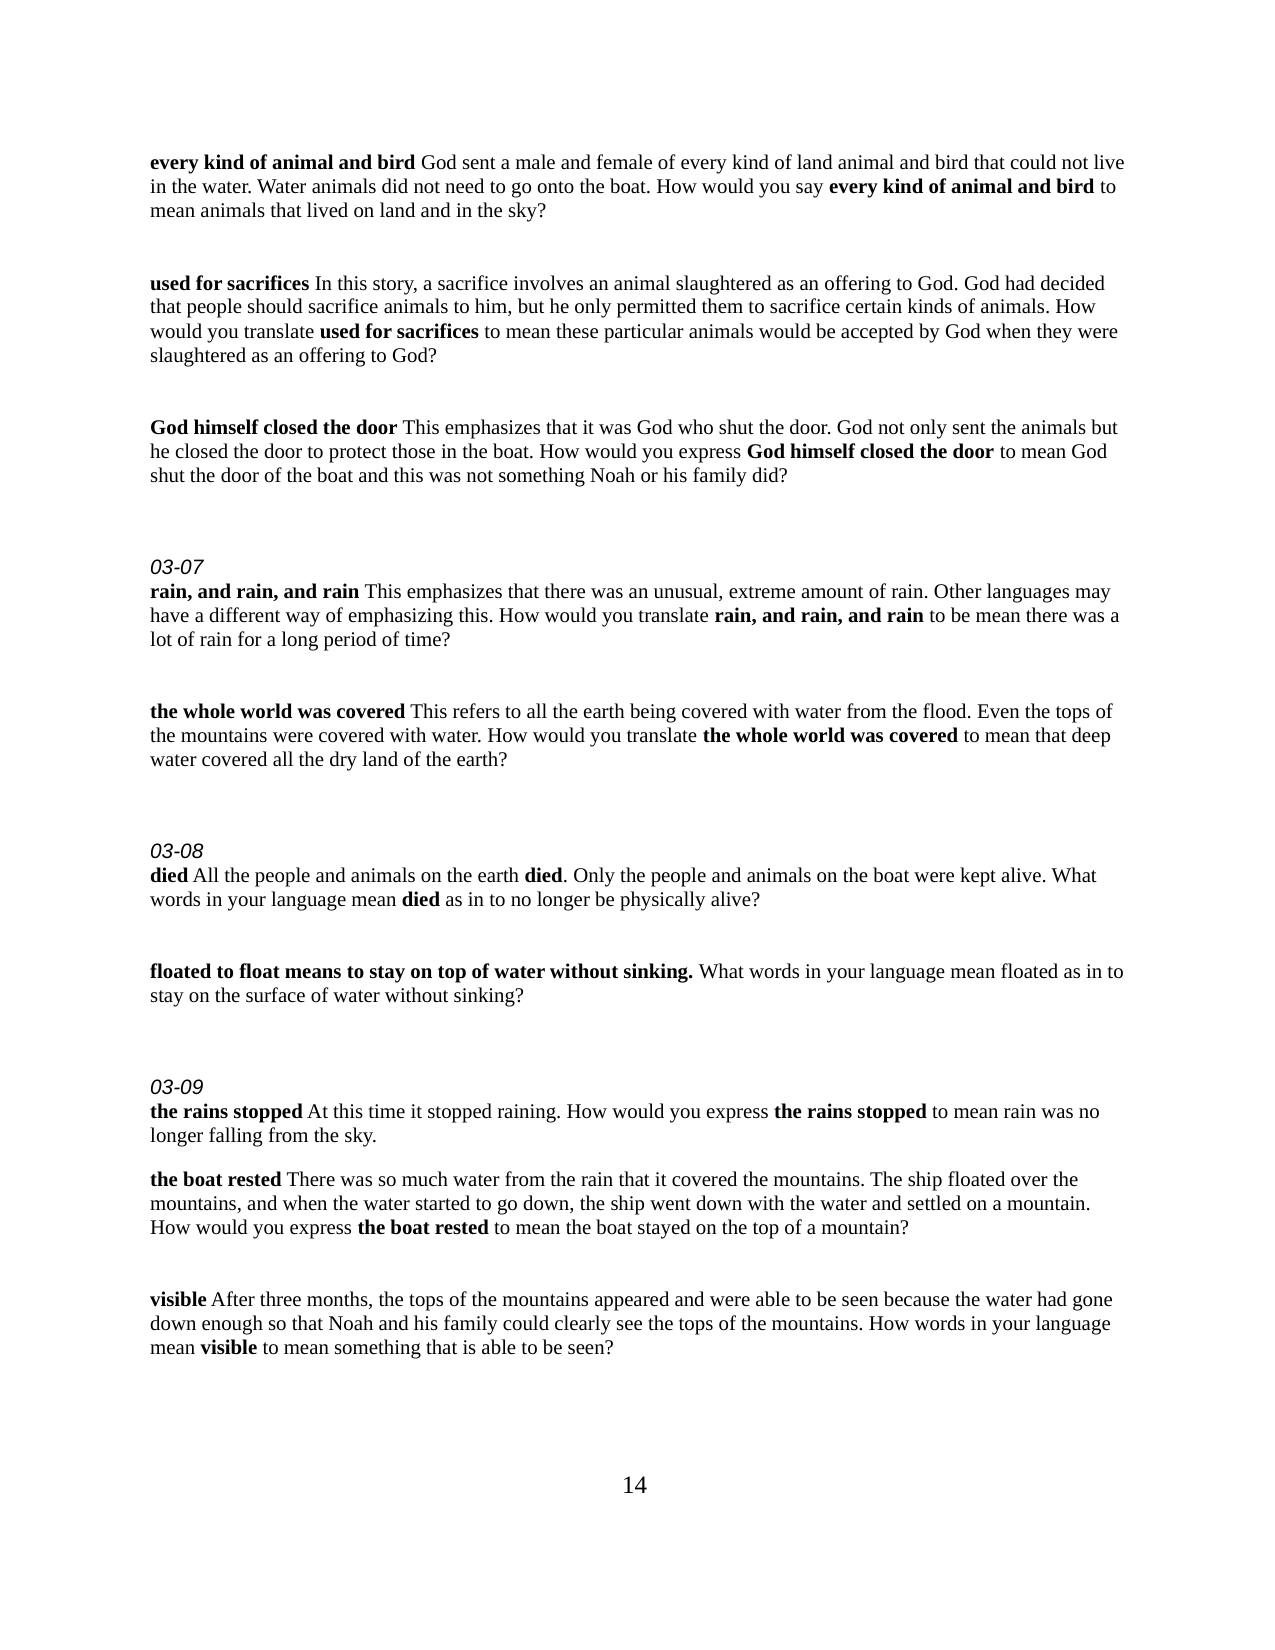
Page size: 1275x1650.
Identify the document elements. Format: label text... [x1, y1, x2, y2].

text floated to float means to stay on top of water without sinking. What words in your language mean floated as in to stay on the surface of water without sinking? [150, 959, 1125, 1007]
text rain, and rain, and rain This emphasizes that there was an unusual, extreme amount of rain. Other languages may have a different way of emphasizing this. How would you translate rain, and rain, and rain to be mean there was a lot of rain for a long period of time? [150, 579, 1125, 651]
subtitle 03-08 [150, 839, 1125, 863]
subtitle 03-09 [150, 1075, 1125, 1099]
text died All the people and animals on the earth died. Only the people and animals on the boat were kept alive. What words in your language mean died as in to no longer be physically alive? [150, 863, 1125, 911]
text every kind of animal and bird God sent a male and female of every kind of land animal and bird that could not live in the water. Water animals did not need to go onto the boat. How would you say every kind of animal and bird to mean animals that lived on land and in the sky? [150, 150, 1125, 222]
text the whole world was covered This refers to all the earth being covered with water from the flood. Even the tops of the mountains were covered with water. How would you translate the whole world was covered to mean that deep water covered all the dry land of the earth? [150, 699, 1125, 771]
text the boat rested There was so much water from the rain that it covered the mountains. The ship floated over the mountains, and when the water started to go down, the ship went down with the water and settled on a mountain. How would you express the boat rested to mean the boat stayed on the top of a mountain? [150, 1167, 1125, 1239]
text visible After three months, the tops of the mountains appeared and were able to be seen because the water had gone down enough so that Noah and his family could clearly see the tops of the mountains. How words in your language mean visible to mean something that is able to be seen? [150, 1287, 1125, 1359]
text God himself closed the door This emphasizes that it was God who shut the door. God not only sent the animals but he closed the door to protect those in the boat. How would you express God himself closed the door to mean God shut the door of the boat and this was not something Noah or his family did? [150, 415, 1125, 487]
text the rains stopped At this time it stopped raining. How would you express the rains stopped to mean rain was no longer falling from the sky. [150, 1099, 1125, 1147]
subtitle 03-07 [150, 555, 1125, 579]
text used for sacrifices In this story, a sacrifice involves an animal slaughtered as an offering to God. God had decided that people should sacrifice animals to him, but he only permitted them to sacrifice certain kinds of animals. How would you translate used for sacrifices to mean these particular animals would be accepted by God when they were slaughtered as an offering to God? [150, 270, 1125, 367]
